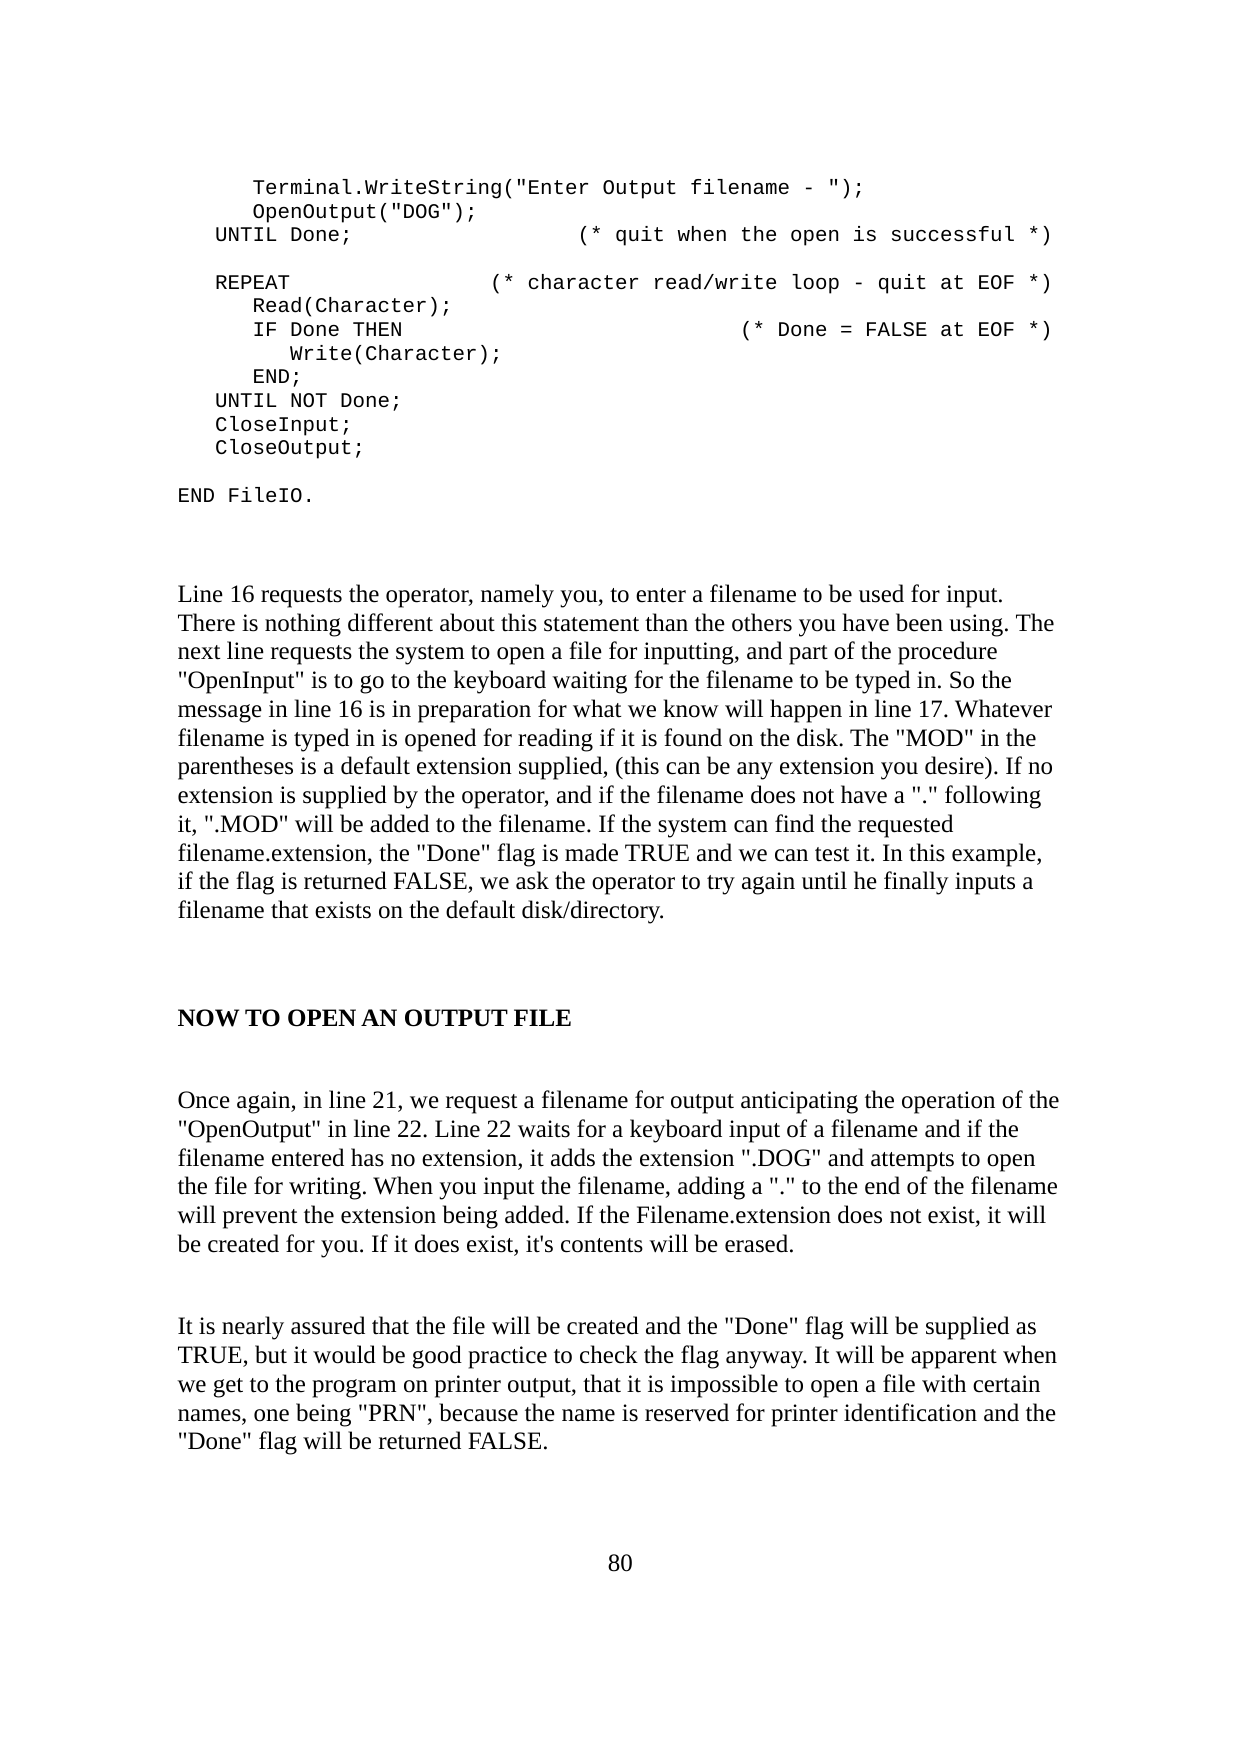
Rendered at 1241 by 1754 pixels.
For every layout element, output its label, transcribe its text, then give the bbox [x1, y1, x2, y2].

text END FileIO. [177, 484, 1063, 508]
text Line 16 requests the operator, namely you, to enter a filename to be used for input. There is nothing different about this statement than the others you have been using. The next line requests the system to open a file for inputting, and part of the procedure "OpenInput" is to go to the keyboard waiting for the filename to be typed in. So the message in line 16 is in preparation for what we know will happen in line 17. Whatever filename is typed in is opened for reading if it is found on the disk. The "MOD" in the parentheses is a default extension supplied, (this can be any extension you desire). If no extension is supplied by the operator, and if the filename does not have a "." following it, ".MOD" will be added to the filename. If the system can find the requested filename.extension, the "Done" flag is made TRUE and we can test it. In this example, if the flag is returned FALSE, we ask the operator to try again until he finally inputs a filename that exists on the default disk/directory. [177, 579, 1063, 924]
text UNTIL Done; (* quit when the open is successful *) [177, 224, 1063, 248]
subtitle NOW TO OPEN AN OUTPUT FILE [177, 1003, 1063, 1031]
text CloseOutput; [177, 437, 1063, 461]
text REPEAT (* character read/write loop - quit at EOF *) [177, 272, 1063, 295]
text OpenOutput("DOG"); [177, 201, 1063, 224]
text Write(Character); [177, 343, 1063, 366]
text Read(Character); [177, 295, 1063, 319]
text Terminal.WriteString("Enter Output filename - "); [177, 177, 1063, 201]
text UNTIL NOT Done; [177, 390, 1063, 414]
text IF Done THEN (* Done = FALSE at EOF *) [177, 319, 1063, 343]
text It is nearly assured that the file will be created and the "Done" flag will be supplied as TRUE, but it would be good practice to check the flag anyway. It will be apparent when we get to the program on printer output, that it is impossible to open a file with certain names, one being "PRN", because the name is reserved for printer identification and the "Done" flag will be returned FALSE. [177, 1311, 1063, 1455]
text CloseInput; [177, 414, 1063, 437]
text Once again, in line 21, we request a filename for output anticipating the operation of the "OpenOutput" in line 22. Line 22 waits for a keyboard input of a filename and if the filename entered has no extension, it adds the extension ".DOG" and attempts to open the file for writing. When you input the filename, adding a "." to the end of the filename will prevent the extension being added. If the Filename.extension does not exist, it will be created for you. If it does exist, it's contents will be erased. [177, 1085, 1063, 1258]
text END; [177, 366, 1063, 390]
